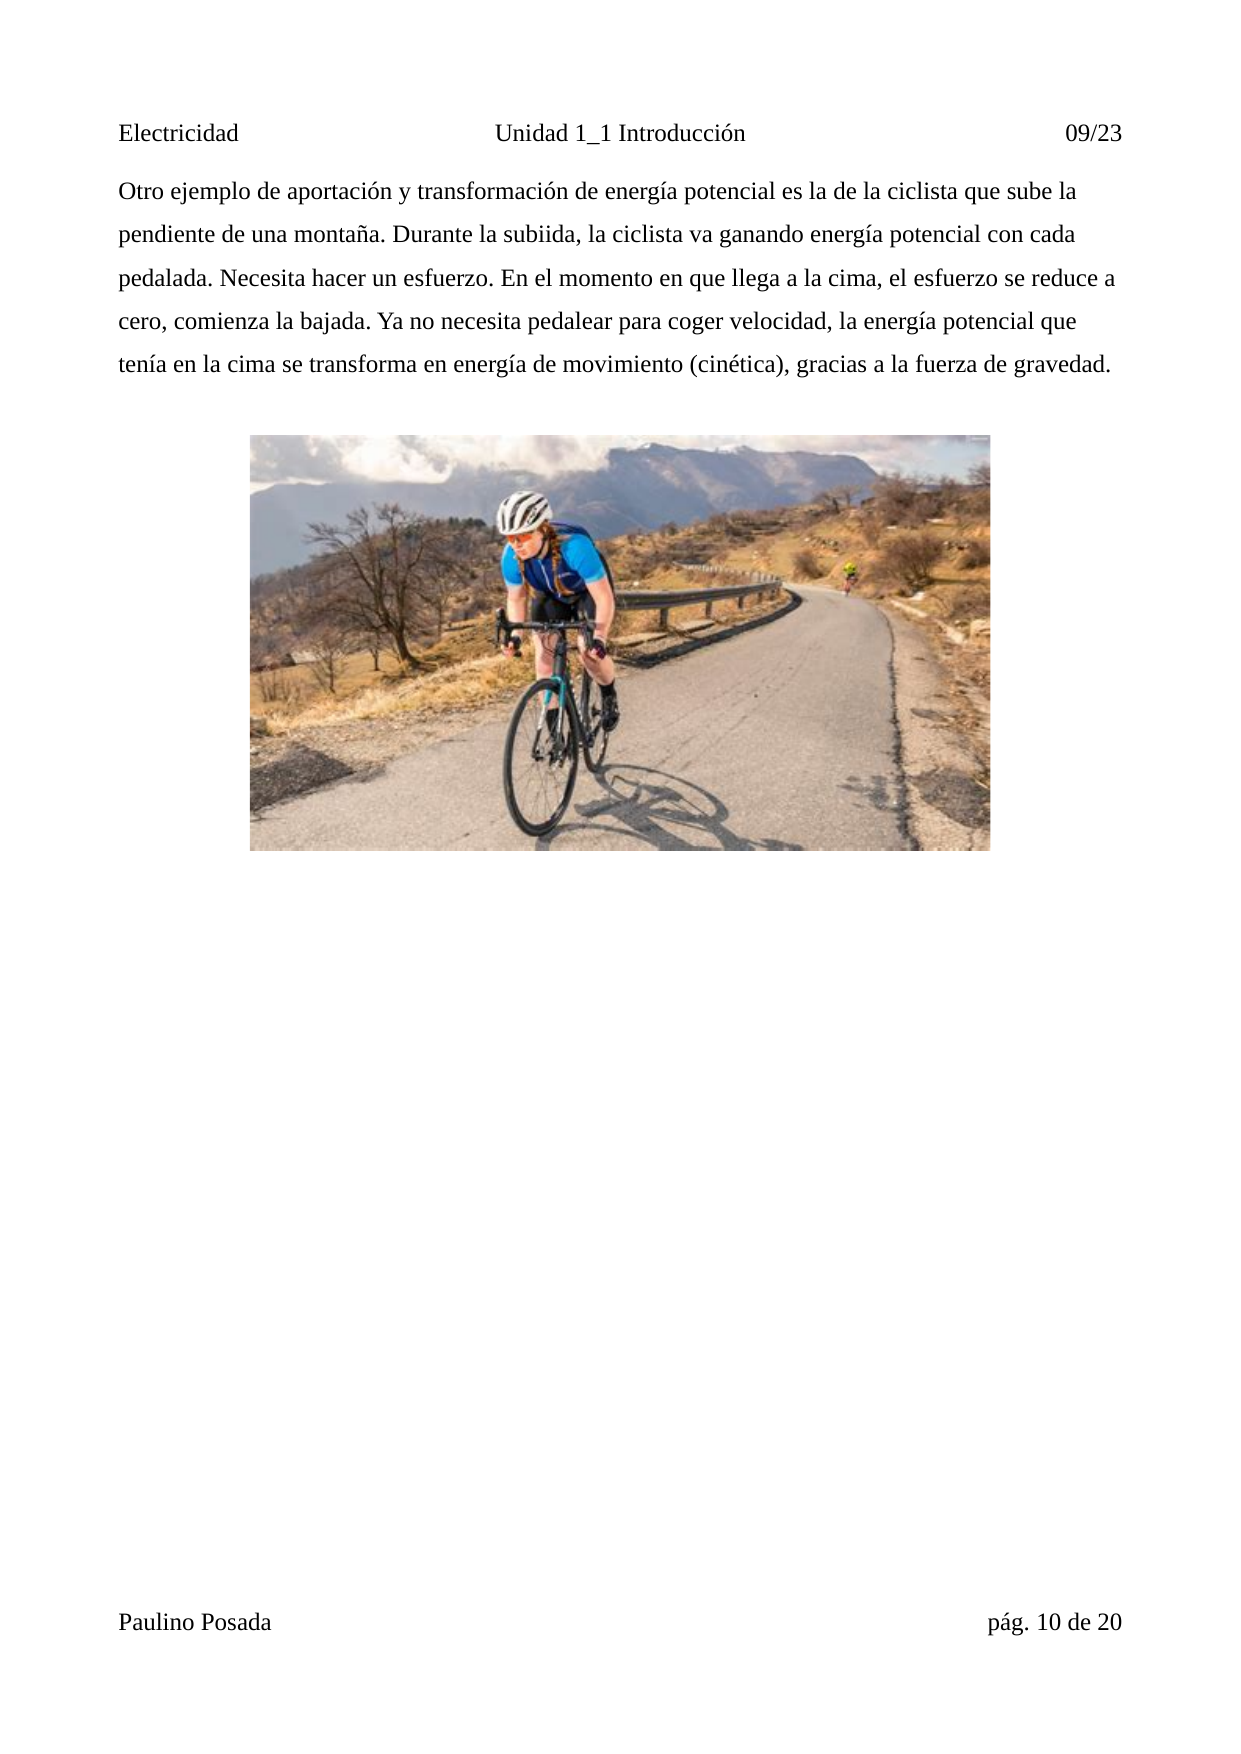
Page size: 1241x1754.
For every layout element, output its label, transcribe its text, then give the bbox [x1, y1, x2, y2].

picture [249, 435, 991, 851]
text Otro ejemplo de aportación y transformación de energía potencial es la de la ciclista que sube la pendiente de una montaña. Durante la subiida, la ciclista va ganando energía potencial con cada pedalada. Necesita hacer un esfuerzo. En el momento en que llega a la cima, el esfuerzo se reduce a cero, comienza la bajada. Ya no necesita pedalear para coger velocidad, la energía potencial que tenía en la cima se transforma en energía de movimiento (cinética), gracias a la fuerza de gravedad. [118, 176, 1122, 378]
